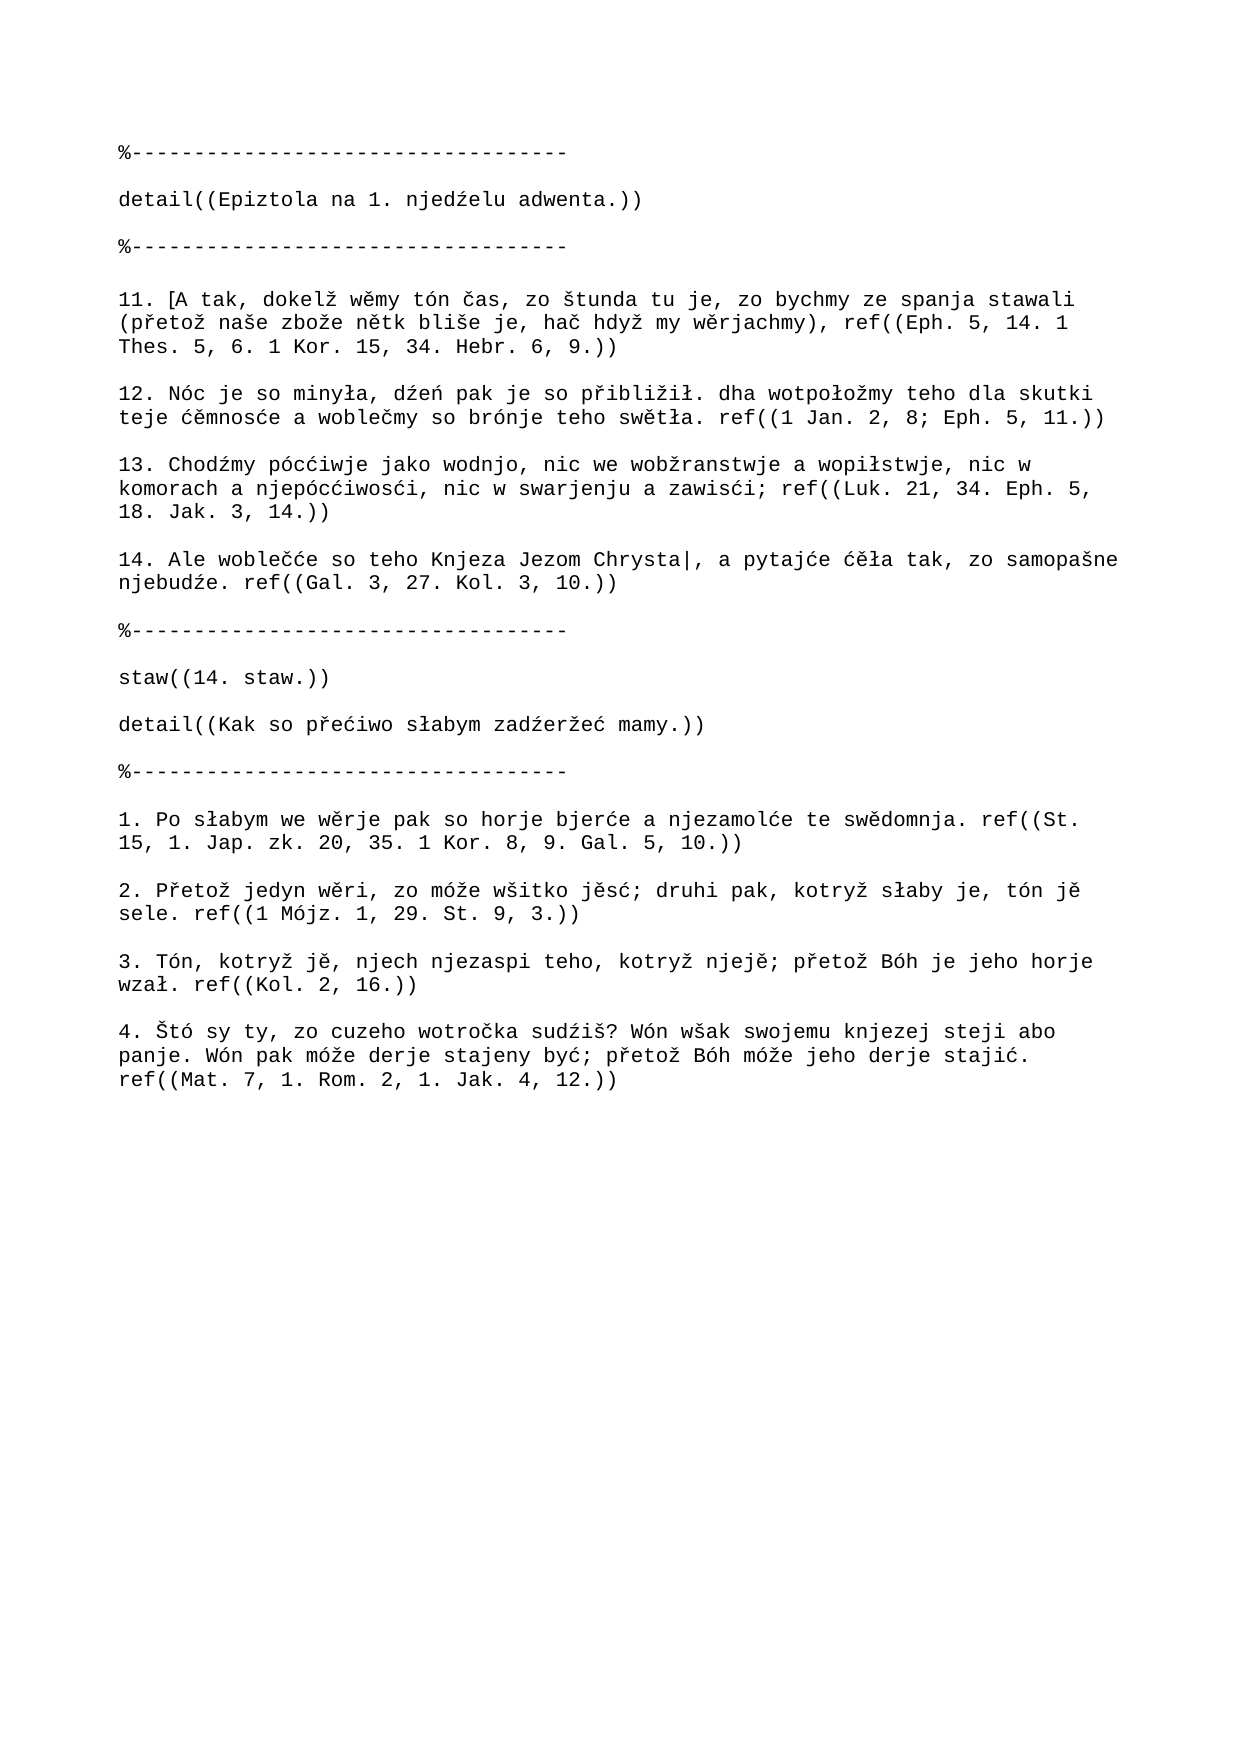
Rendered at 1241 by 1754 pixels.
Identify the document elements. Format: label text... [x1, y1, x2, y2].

text 12. Nóc je so minyła, dźeń pak je so přibližił. dha wotpołožmy teho dla skutki teje ćěmnosće a woblečmy so brónje teho swětła. ref((1 Jan. 2, 8; Eph. 5, 11.)) [118, 383, 1122, 430]
text %----------------------------------- [118, 619, 1122, 643]
text 13. Chodźmy pócćiwje jako wodnjo, nic we wobžranstwje a wopiłstwje, nic w komorach a njepócćiwosći, nic w swarjenju a zawisći; ref((Luk. 21, 34. Eph. 5, 18. Jak. 3, 14.)) [118, 454, 1122, 525]
text 3. Tón, kotryž jě, njech njezaspi teho, kotryž njejě; přetož Bóh je jeho horje wzał. ref((Kol. 2, 16.)) [118, 951, 1122, 998]
text staw((14. staw.)) [118, 667, 1122, 691]
text %----------------------------------- [118, 761, 1122, 785]
text 14. Ale woblečće so teho Knjeza Jezom Chrysta|, a pytajće ćěła tak, zo samopašne njebudźe. ref((Gal. 3, 27. Kol. 3, 10.)) [118, 549, 1122, 596]
text 11. [A tak, dokelž wěmy tón čas, zo štunda tu je, zo bychmy ze spanja stawali (přetož naše zbože nětk bliše je, hač hdyž my wěrjachmy), ref((Eph. 5, 14. 1 Thes. 5, 6. 1 Kor. 15, 34. Hebr. 6, 9.)) [118, 284, 1122, 359]
text %----------------------------------- [118, 142, 1122, 165]
text %----------------------------------- [118, 236, 1122, 260]
text detail((Epiztola na 1. njedźelu adwenta.)) [118, 189, 1122, 213]
text 2. Přetož jedyn wěri, zo móže wšitko jěsć; druhi pak, kotryž słaby je, tón jě sele. ref((1 Mójz. 1, 29. St. 9, 3.)) [118, 880, 1122, 927]
text detail((Kak so přećiwo słabym zadźeržeć mamy.)) [118, 714, 1122, 738]
text 1. Po słabym we wěrje pak so horje bjerće a njezamolće te swědomnja. ref((St. 15, 1. Jap. zk. 20, 35. 1 Kor. 8, 9. Gal. 5, 10.)) [118, 809, 1122, 856]
text 4. Štó sy ty, zo cuzeho wotročka sudźiš? Wón wšak swojemu knjezej steji abo panje. Wón pak móže derje stajeny być; přetož Bóh móže jeho derje stajić. ref((Mat. 7, 1. Rom. 2, 1. Jak. 4, 12.)) [118, 1022, 1122, 1092]
